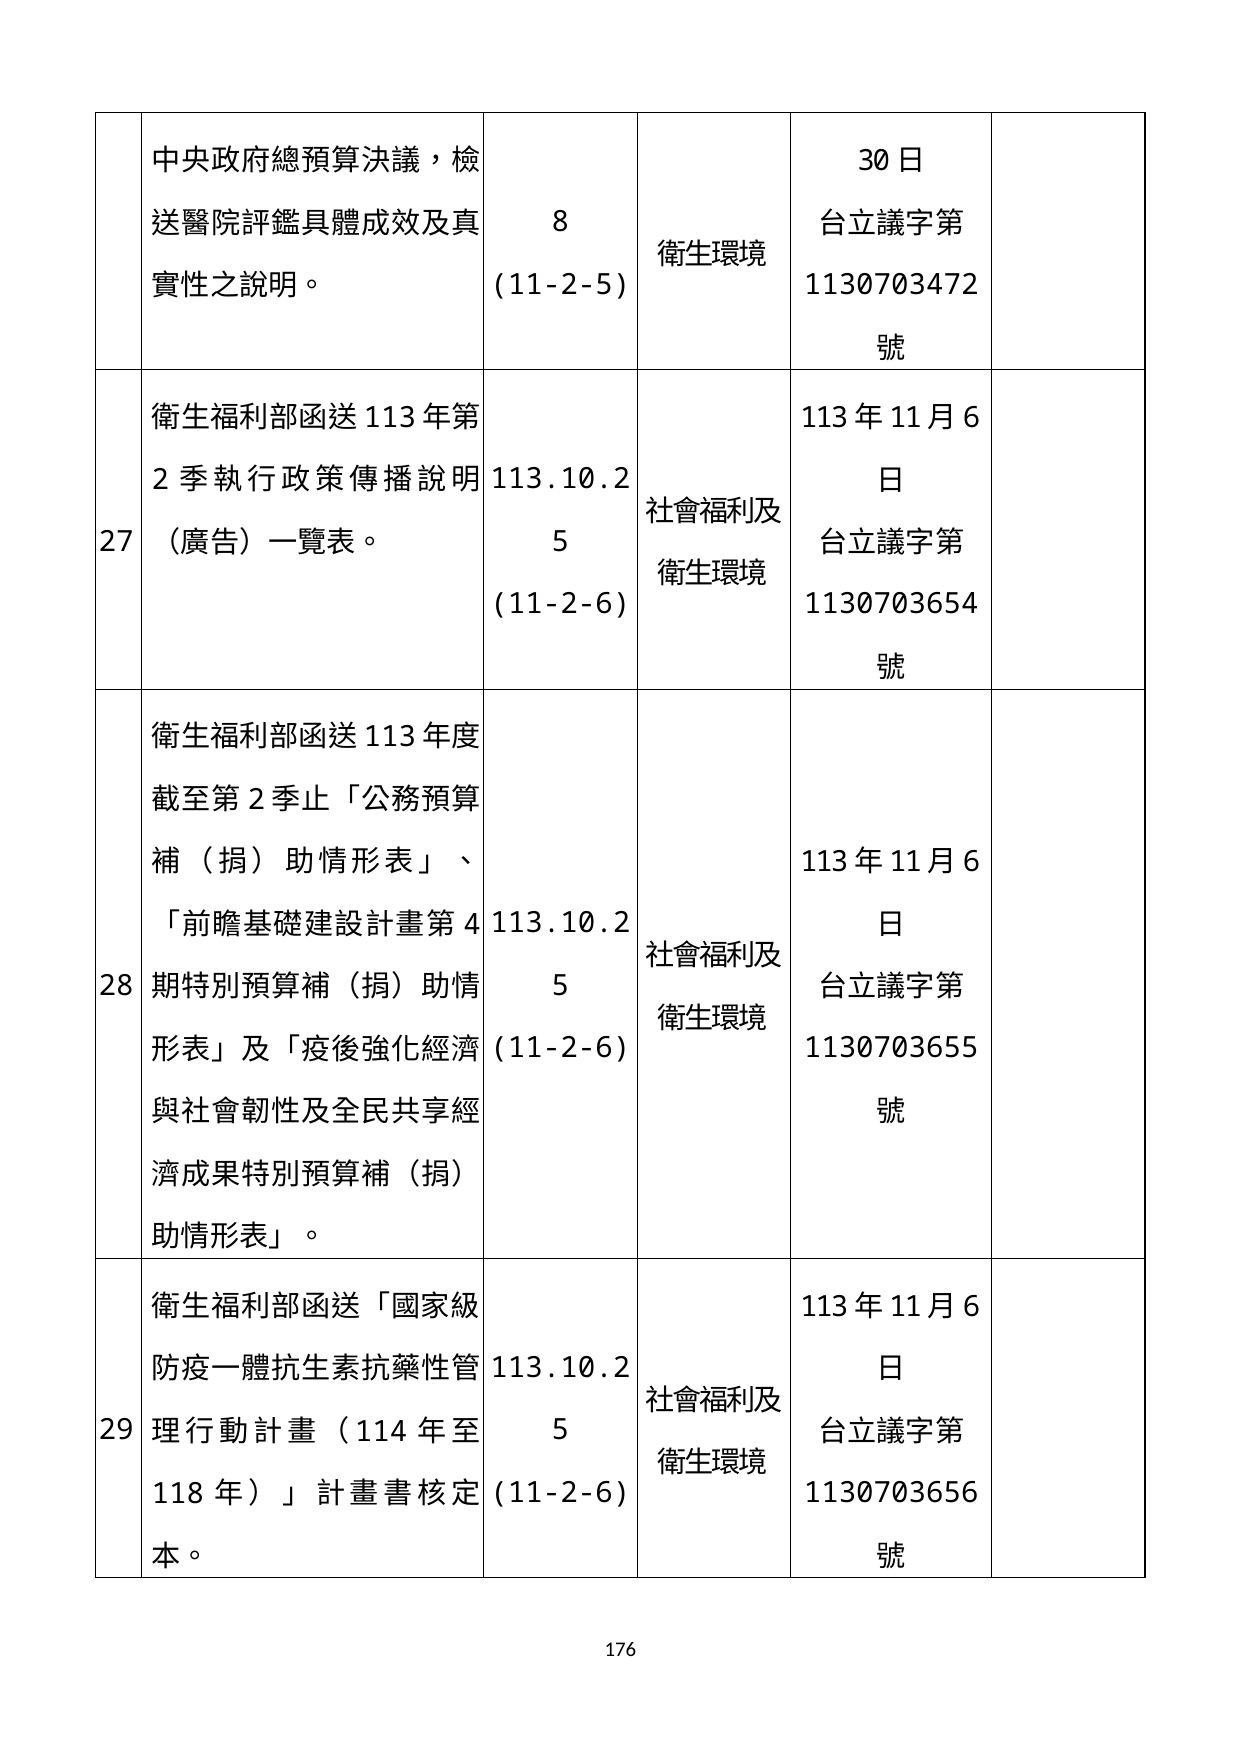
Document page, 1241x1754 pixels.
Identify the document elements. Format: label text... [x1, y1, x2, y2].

table_cell 113.10.25 (11-2-6) [484, 690, 637, 1258]
table_cell 衛生環境 [638, 113, 790, 369]
table_cell 113年11月6日 台立議字第1130703655號 [791, 690, 991, 1258]
table_cell 30日 台立議字第1130703472號 [791, 113, 991, 369]
table_cell 社會福利及衛生環境 [638, 1259, 790, 1577]
table_cell 衛生福利部函送113年第2季執行政策傳播說明（廣告）一覽表。 [142, 370, 483, 688]
table_cell 113年11月6日 台立議字第1130703656號 [791, 1259, 991, 1577]
table_cell [96, 113, 141, 369]
table_cell [992, 370, 1144, 688]
table_cell 113.10.25 (11-2-6) [484, 370, 637, 688]
table_cell 衛生福利部函送113年度截至第2季止「公務預算補（捐）助情形表」、「前瞻基礎建設計畫第4期特別預算補（捐）助情形表」及「疫後強化經濟與社會韌性及全民共享經濟成果特別預算補（捐）助情形表」。 [142, 690, 483, 1258]
table_cell [96, 370, 141, 688]
table_cell 社會福利及衛生環境 [638, 690, 790, 1258]
table_cell 社會福利及衛生環境 [638, 370, 790, 688]
table_cell 113.10.25 (11-2-6) [484, 1259, 637, 1577]
table_cell 中央政府總預算決議，檢送醫院評鑑具體成效及真實性之說明。 [142, 113, 483, 369]
table_cell [96, 690, 141, 1258]
table_cell 8 (11-2-5) [484, 113, 637, 369]
table_cell [992, 113, 1144, 369]
table_cell [96, 1259, 141, 1577]
table_cell [992, 690, 1144, 1258]
table_cell [992, 1259, 1144, 1577]
table_cell 衛生福利部函送「國家級防疫一體抗生素抗藥性管理行動計畫（114年至118年）」計畫書核定本。 [142, 1259, 483, 1577]
table_cell 113年11月6日 台立議字第1130703654號 [791, 370, 991, 688]
